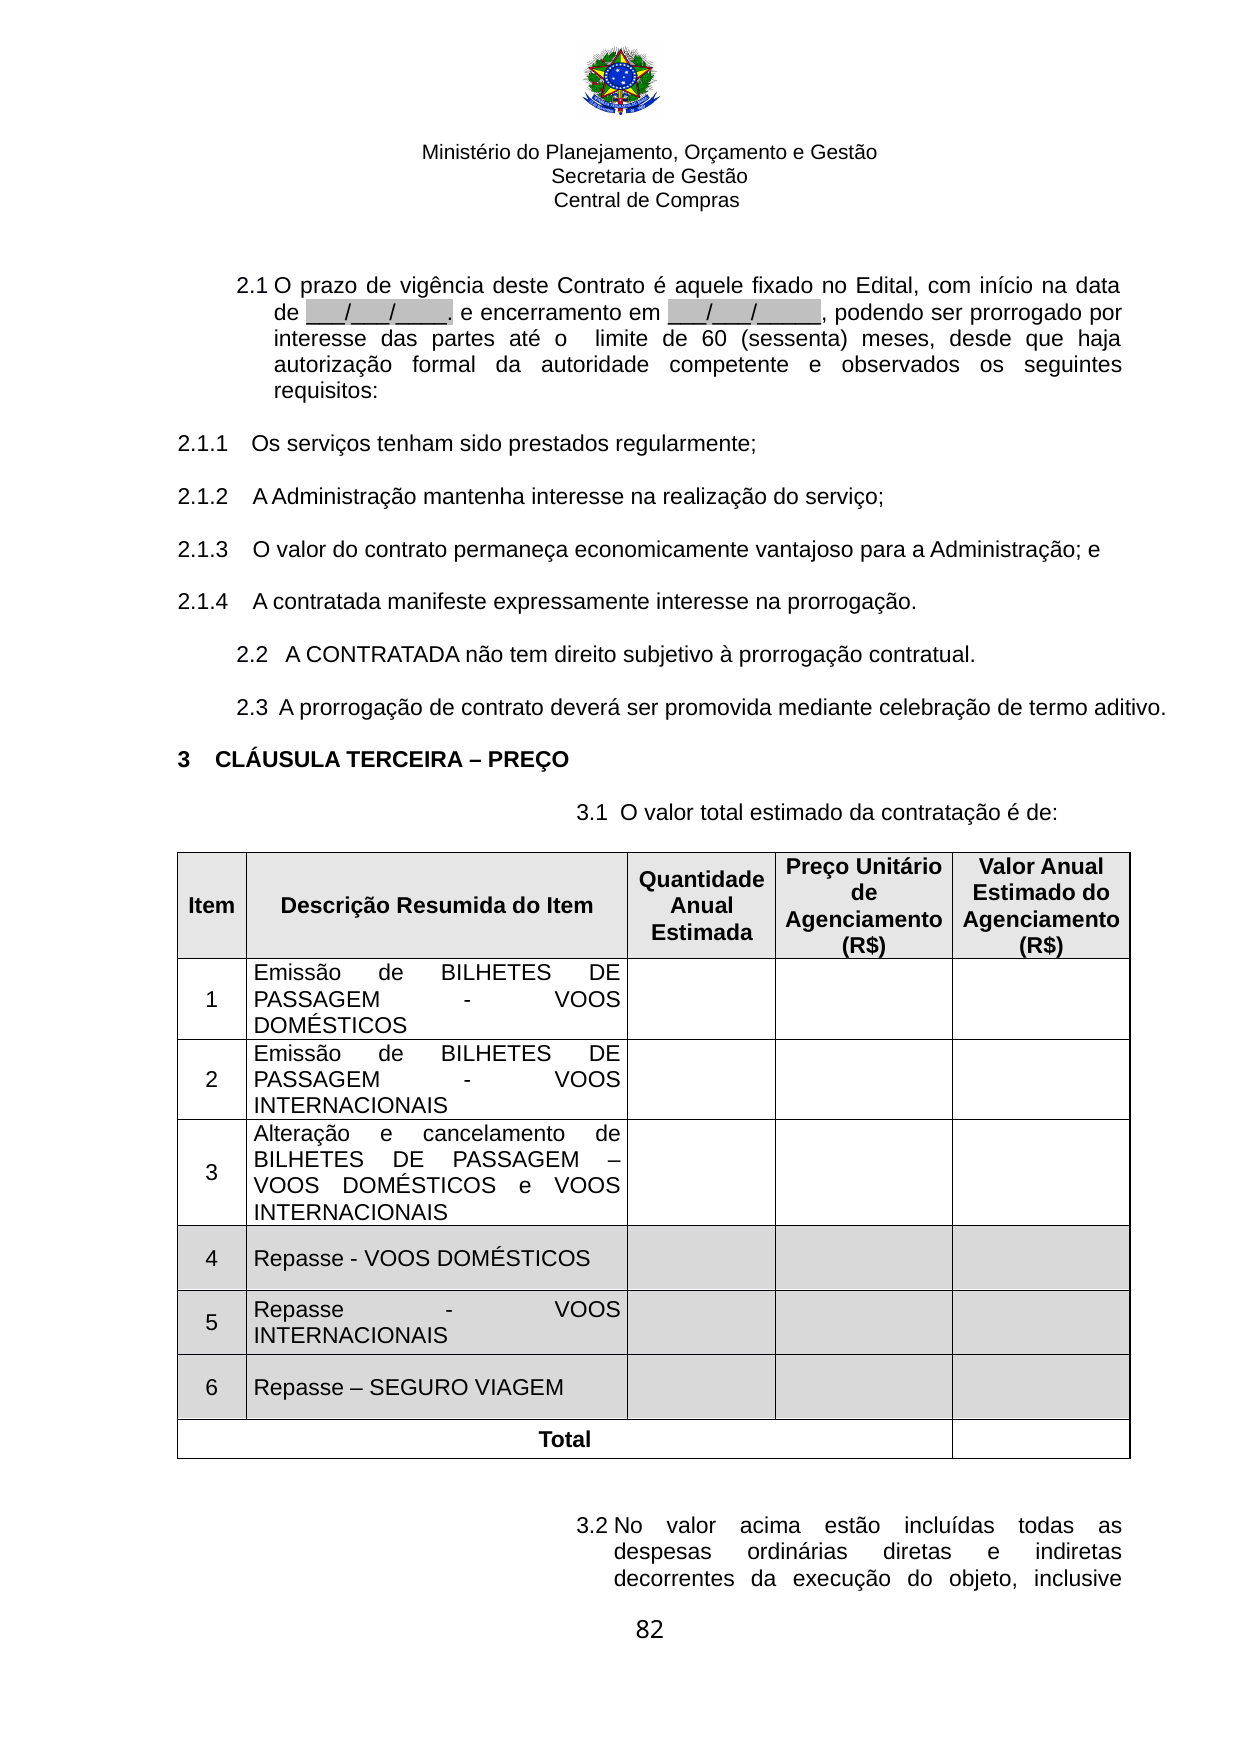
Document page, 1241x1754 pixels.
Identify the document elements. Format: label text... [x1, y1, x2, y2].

table_cell [628, 959, 775, 1038]
list Os serviços tenham sido prestados regularmente; [177, 430, 1181, 457]
table_cell Emissão de BILHETES DE PASSAGEM - VOOS INTERNACIONAIS [247, 1040, 627, 1118]
table_header Quantidade Anual Estimada [628, 853, 775, 958]
table_cell [953, 959, 1129, 1038]
list A prorrogação de contrato deverá ser promovida mediante celebração de termo aditivo. [236, 694, 1181, 720]
table_cell 6 [178, 1355, 246, 1418]
table_header Descrição Resumida do Item [247, 853, 627, 958]
picture [578, 44, 662, 116]
list A Administração mantenha interesse na realização do serviço; [177, 483, 1181, 509]
table_cell [628, 1226, 775, 1289]
table_cell [776, 1040, 952, 1118]
table_cell [628, 1040, 775, 1118]
table_cell Alteração e cancelamento de BILHETES DE PASSAGEM – VOOS DOMÉSTICOS e VOOS INTERNACIONAIS [247, 1120, 627, 1225]
table_cell Repasse - VOOS INTERNACIONAIS [247, 1291, 627, 1354]
table_cell 2 [178, 1040, 246, 1118]
table_cell [776, 1120, 952, 1225]
list O valor total estimado da contratação é de: [576, 799, 1124, 826]
list No valor acima estão incluídas todas as despesas ordinárias diretas e indiretas decorrentes da execução do objeto, inclusive [576, 1512, 1122, 1591]
table_cell [628, 1291, 775, 1354]
table_cell [953, 1355, 1129, 1418]
table_cell Repasse – SEGURO VIAGEM [247, 1355, 627, 1418]
table_cell [776, 1355, 952, 1418]
list O prazo de vigência deste Contrato é aquele fixado no Edital, com início na data de ___/___/____. e encerramento em ___/___/_____, podendo ser prorrogado por interesse das partes até o limite de 60 (sessenta) meses, desde que haja autorização formal da autoridade competente e observados os seguintes requisitos: [236, 272, 1122, 404]
table_cell [628, 1355, 775, 1418]
table_cell [953, 1226, 1129, 1289]
table_cell [628, 1120, 775, 1225]
table_cell [953, 1040, 1129, 1118]
list A contratada manifeste expressamente interesse na prorrogação. [177, 588, 1181, 615]
table_cell 5 [178, 1291, 246, 1354]
table_header Item [178, 853, 246, 958]
table_header Valor Anual Estimado do Agenciamento (R$) [953, 853, 1129, 958]
table_cell [953, 1420, 1129, 1458]
table_cell Repasse - VOOS DOMÉSTICOS [247, 1226, 627, 1289]
table_cell [953, 1291, 1129, 1354]
table_cell 3 [178, 1120, 246, 1225]
table_cell Emissão de BILHETES DE PASSAGEM - VOOS DOMÉSTICOS [247, 959, 627, 1038]
table_cell [776, 959, 952, 1038]
list A CONTRATADA não tem direito subjetivo à prorrogação contratual. [236, 641, 1181, 667]
table_cell 4 [178, 1226, 246, 1289]
table_cell 1 [178, 959, 246, 1038]
table_cell [776, 1291, 952, 1354]
table_cell [953, 1120, 1129, 1225]
table_cell [776, 1226, 952, 1289]
table_header Preço Unitário de Agenciamento (R$) [776, 853, 952, 958]
list CLÁUSULA TERCEIRA – PREÇO [177, 746, 1124, 773]
list O valor do contrato permaneça economicamente vantajoso para a Administração; e [177, 536, 1181, 562]
table_cell Total [178, 1420, 952, 1458]
